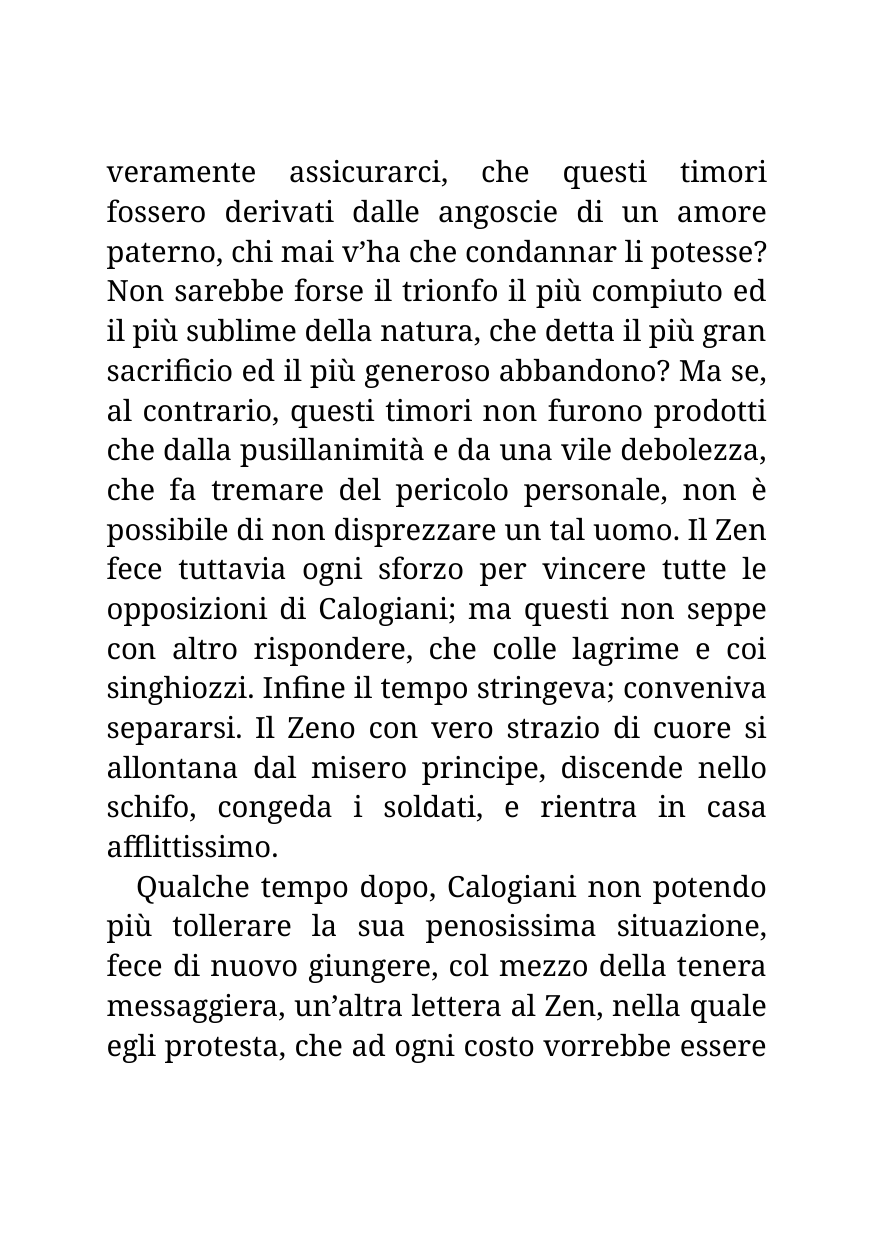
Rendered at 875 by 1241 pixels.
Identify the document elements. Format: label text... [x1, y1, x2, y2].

text Qualche tempo dopo, Calogiani non potendo più tollerare la sua penosissima situazione, fece di nuovo giungere, col mezzo della tenera messaggiera, un’altra lettera al Zen, nella quale egli protesta, che ad ogni costo vorrebbe essere [106, 866, 768, 1064]
text veramente assicurarci, che questi timori fossero derivati dalle angoscie di un amore paterno, chi mai v’ha che condannar li potesse? Non sarebbe forse il trionfo il più compiuto ed il più sublime della natura, che detta il più gran sacrificio ed il più generoso abbandono? Ma se, al contrario, questi timori non furono prodotti che dalla pusillanimità e da una vile debolezza, che fa tremare del pericolo personale, non è possibile di non disprezzare un tal uomo. Il Zen fece tuttavia ogni sforzo per vincere tutte le opposizioni di Calogiani; ma questi non seppe con altro rispondere, che colle lagrime e coi singhiozzi. Infine il tempo stringeva; conveniva separarsi. Il Zeno con vero strazio di cuore si allontana dal misero principe, discende nello schifo, congeda i soldati, e rientra in casa afflittissimo. [106, 152, 768, 866]
